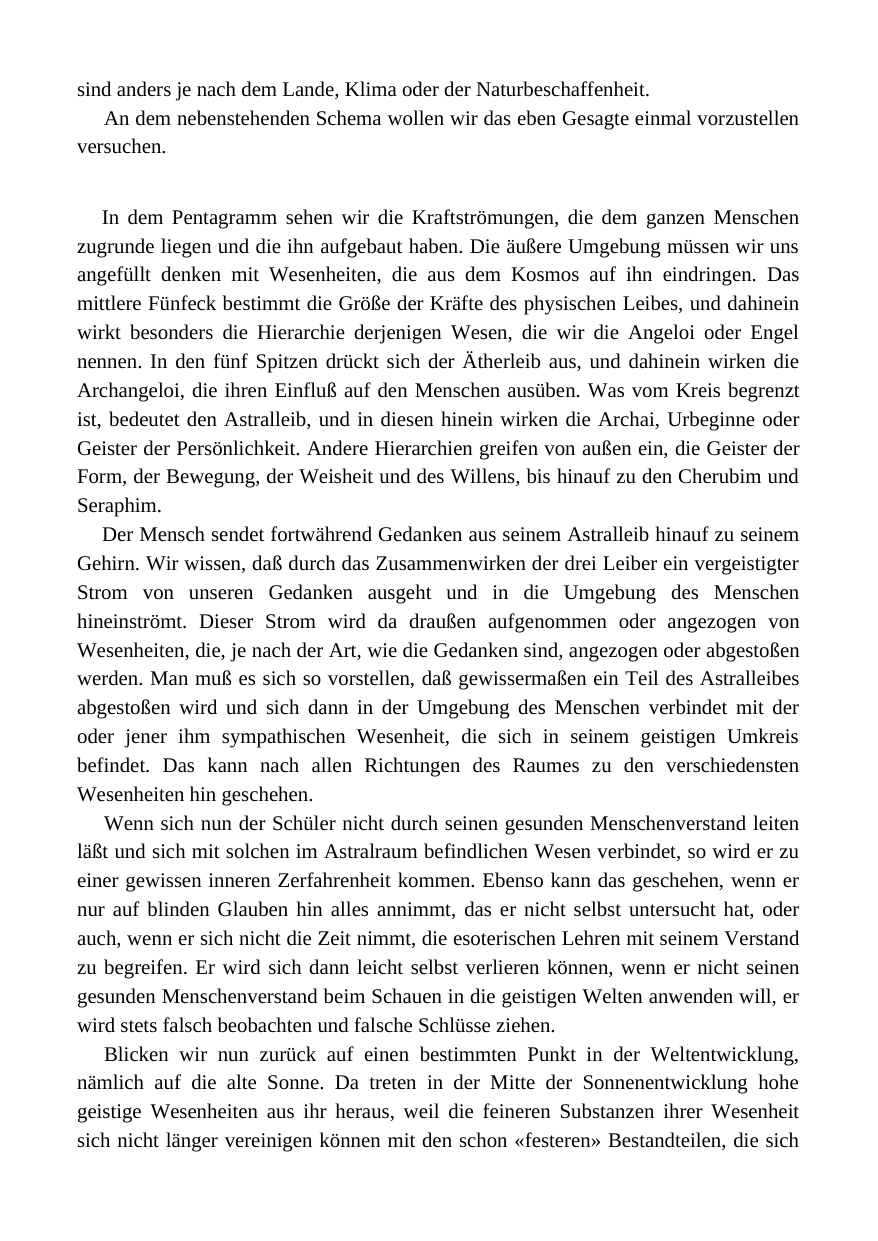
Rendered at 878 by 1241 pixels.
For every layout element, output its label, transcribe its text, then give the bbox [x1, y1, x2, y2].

text An dem nebenstehenden Schema wollen wir das eben Gesagte einmal vorzustellen versuchen. [77, 106, 800, 158]
text Wenn sich nun der Schüler nicht durch seinen gesunden Menschenverstand leiten läßt und sich mit solchen im Astralraum befindlichen Wesen verbindet, so wird er zu einer gewissen inneren Zerfahrenheit kommen. Ebenso kann das geschehen, wenn er nur auf blinden Glauben hin alles annimmt, das er nicht selbst untersucht hat, oder auch, wenn er sich nicht die Zeit nimmt, die esoterischen Lehren mit seinem Verstand zu begreifen. Er wird sich dann leicht selbst verlieren können, wenn er nicht seinen gesunden Menschenverstand beim Schauen in die geistigen Welten anwenden will, er wird stets falsch beobachten und falsche Schlüsse ziehen. [77, 811, 800, 1037]
text Blicken wir nun zurück auf einen bestimmten Punkt in der Weltentwicklung, nämlich auf die alte Sonne. Da treten in der Mitte der Sonnenentwicklung hohe geistige Wesenheiten aus ihr heraus, weil die feineren Substanzen ihrer Wesenheit sich nicht länger vereinigen können mit den schon «festeren» Bestandteilen, die sich [77, 1041, 800, 1152]
text In dem Pentagramm sehen wir die Kraftströmungen, die dem ganzen Menschen zugrunde liegen und die ihn aufgebaut haben. Die äußere Umgebung müssen wir uns angefüllt denken mit Wesenheiten, die aus dem Kosmos auf ihn eindringen. Das mittlere Fünfeck bestimmt die Größe der Kräfte des physischen Leibes, und dahinein wirkt besonders die Hierarchie derjenigen Wesen, die wir die Angeloi oder Engel nennen. In den fünf Spitzen drückt sich der Ätherleib aus, und dahinein wirken die Archangeloi, die ihren Einfluß auf den Menschen ausüben. Was vom Kreis begrenzt ist, bedeutet den Astralleib, und in diesen hinein wirken die Archai, Urbeginne oder Geister der Persönlichkeit. Andere Hierarchien greifen von außen ein, die Geister der Form, der Bewegung, der Weisheit und des Willens, bis hinauf zu den Cherubim und Seraphim. [77, 205, 800, 517]
text Der Mensch sendet fortwährend Gedanken aus seinem Astralleib hinauf zu seinem Gehirn. Wir wissen, daß durch das Zusammenwirken der drei Leiber ein vergeistigter Strom von unseren Gedanken ausgeht und in die Umgebung des Menschen hineinströmt. Dieser Strom wird da draußen aufgenommen oder angezogen von Wesenheiten, die, je nach der Art, wie die Gedanken sind, angezogen oder abgestoßen werden. Man muß es sich so vorstellen, daß gewissermaßen ein Teil des Astralleibes abgestoßen wird und sich dann in der Umgebung des Menschen verbindet mit der oder jener ihm sympathischen Wesenheit, die sich in seinem geistigen Umkreis befindet. Das kann nach allen Richtungen des Raumes zu den verschiedensten Wesenheiten hin geschehen. [77, 522, 800, 806]
text sind anders je nach dem Lande, Klima oder der Naturbeschaffenheit. [77, 77, 800, 101]
